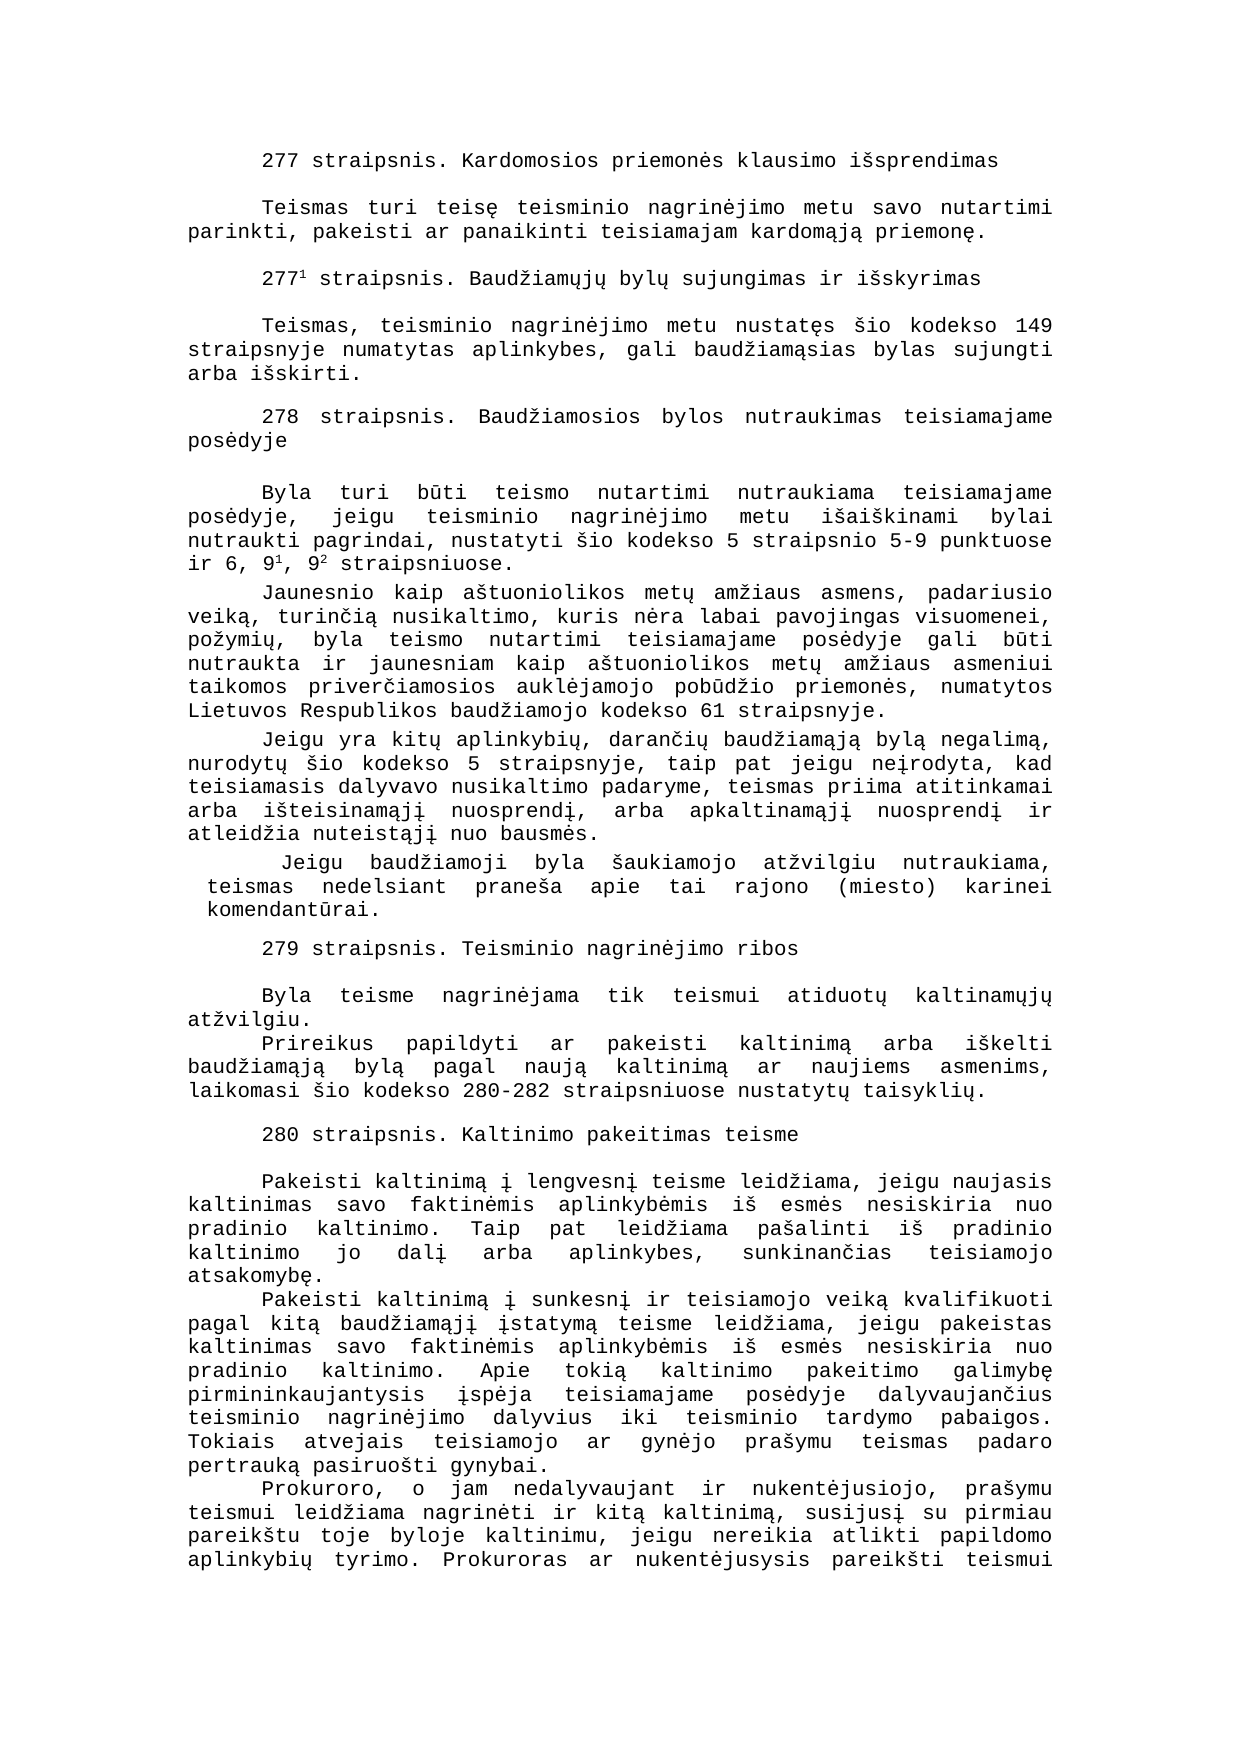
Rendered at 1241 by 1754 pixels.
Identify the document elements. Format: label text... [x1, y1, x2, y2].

text 278 straipsnis. Baudžiamosios bylos nutraukimas teisiamajame posėdyje [187, 406, 1053, 454]
text Byla teisme nagrinėjama tik teismui atiduotų kaltinamųjų atžvilgiu. [187, 985, 1053, 1033]
text 277 straipsnis. Kardomosios priemonės klausimo išsprendimas [187, 150, 1053, 174]
text Prokuroro, o jam nedalyvaujant ir nukentėjusiojo, prašymu teismui leidžiama nagrinėti ir kitą kaltinimą, susijusį su pirmiau pareikštu toje byloje kaltinimu, jeigu nereikia atlikti papildomo aplinkybių tyrimo. Prokuroras ar nukentėjusysis pareikšti teismui [187, 1478, 1053, 1573]
text Teismas, teisminio nagrinėjimo metu nustatęs šio kodekso 149 straipsnyje numatytas aplinkybes, gali baudžiamąsias bylas sujungti arba išskirti. [187, 316, 1053, 386]
text Byla turi būti teismo nutartimi nutraukiama teisiamajame posėdyje, jeigu teisminio nagrinėjimo metu išaiškinami bylai nutraukti pagrindai, nustatyti šio kodekso 5 straipsnio 5-9 punktuose ir 6, 91, 92 straipsniuose. [187, 482, 1053, 577]
text Pakeisti kaltinimą į sunkesnį ir teisiamojo veiką kvalifikuoti pagal kitą baudžiamąjį įstatymą teisme leidžiama, jeigu pakeistas kaltinimas savo faktinėmis aplinkybėmis iš esmės nesiskiria nuo pradinio kaltinimo. Apie tokią kaltinimo pakeitimo galimybę pirmininkaujantysis įspėja teisiamajame posėdyje dalyvaujančius teisminio nagrinėjimo dalyvius iki teisminio tardymo pabaigos. Tokiais atvejais teisiamojo ar gynėjo prašymu teismas padaro pertrauką pasiruošti gynybai. [187, 1289, 1053, 1478]
text Prireikus papildyti ar pakeisti kaltinimą arba iškelti baudžiamąją bylą pagal naują kaltinimą ar naujiems asmenims, laikomasi šio kodekso 280-282 straipsniuose nustatytų taisyklių. [187, 1033, 1053, 1103]
text Teismas turi teisę teisminio nagrinėjimo metu savo nutartimi parinkti, pakeisti ar panaikinti teisiamajam kardomąją priemonę. [187, 197, 1053, 244]
text Pakeisti kaltinimą į lengvesnį teisme leidžiama, jeigu naujasis kaltinimas savo faktinėmis aplinkybėmis iš esmės nesiskiria nuo pradinio kaltinimo. Taip pat leidžiama pašalinti iš pradinio kaltinimo jo dalį arba aplinkybes, sunkinančias teisiamojo atsakomybę. [187, 1171, 1053, 1289]
text Jeigu yra kitų aplinkybių, darančių baudžiamąją bylą negalimą, nurodytų šio kodekso 5 straipsnyje, taip pat jeigu neįrodyta, kad teisiamasis dalyvavo nusikaltimo padaryme, teismas priima atitinkamai arba išteisinamąjį nuosprendį, arba apkaltinamąjį nuosprendį ir atleidžia nuteistąjį nuo bausmės. [187, 729, 1053, 847]
text 2771 straipsnis. Baudžiamųjų bylų sujungimas ir išskyrimas [187, 268, 1053, 292]
text Jeigu baudžiamoji byla šaukiamojo atžvilgiu nutraukiama, teismas nedelsiant praneša apie tai rajono (miesto) karinei komendantūrai. [206, 852, 1053, 923]
text Jaunesnio kaip aštuoniolikos metų amžiaus asmens, padariusio veiką, turinčią nusikaltimo, kuris nėra labai pavojingas visuomenei, požymių, byla teismo nutartimi teisiamajame posėdyje gali būti nutraukta ir jaunesniam kaip aštuoniolikos metų amžiaus asmeniui taikomos priverčiamosios auklėjamojo pobūdžio priemonės, numatytos Lietuvos Respublikos baudžiamojo kodekso 61 straipsnyje. [187, 582, 1053, 724]
text 280 straipsnis. Kaltinimo pakeitimas teisme [187, 1123, 1053, 1147]
text 279 straipsnis. Teisminio nagrinėjimo ribos [187, 938, 1053, 962]
